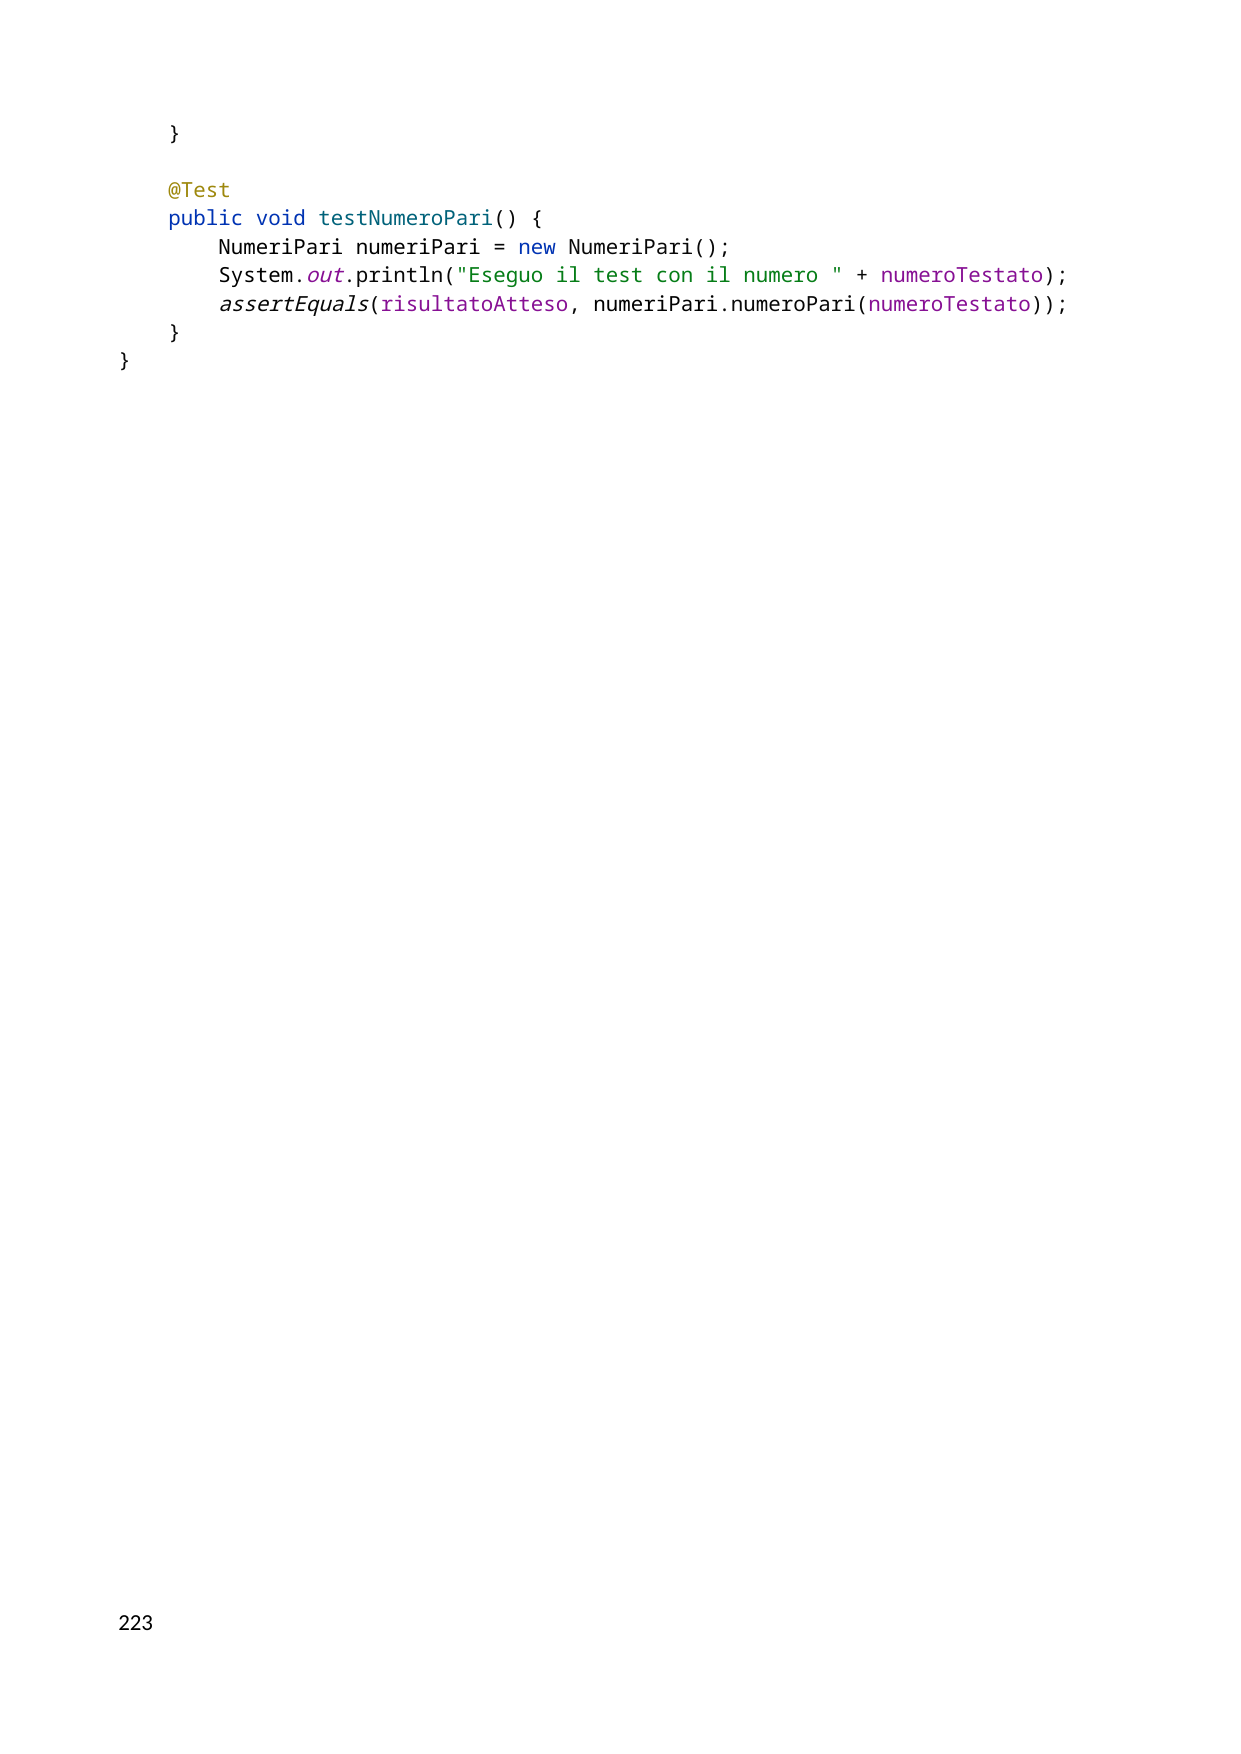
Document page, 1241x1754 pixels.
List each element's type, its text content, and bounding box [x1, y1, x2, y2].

text } @Test public void testNumeroPari() { NumeriPari numeriPari = new NumeriPari(); System.out.println("Eseguo il test con il numero " + numeroTestato); assertEquals(risultatoAtteso, numeriPari.numeroPari(numeroTestato)); } } [118, 118, 1122, 374]
